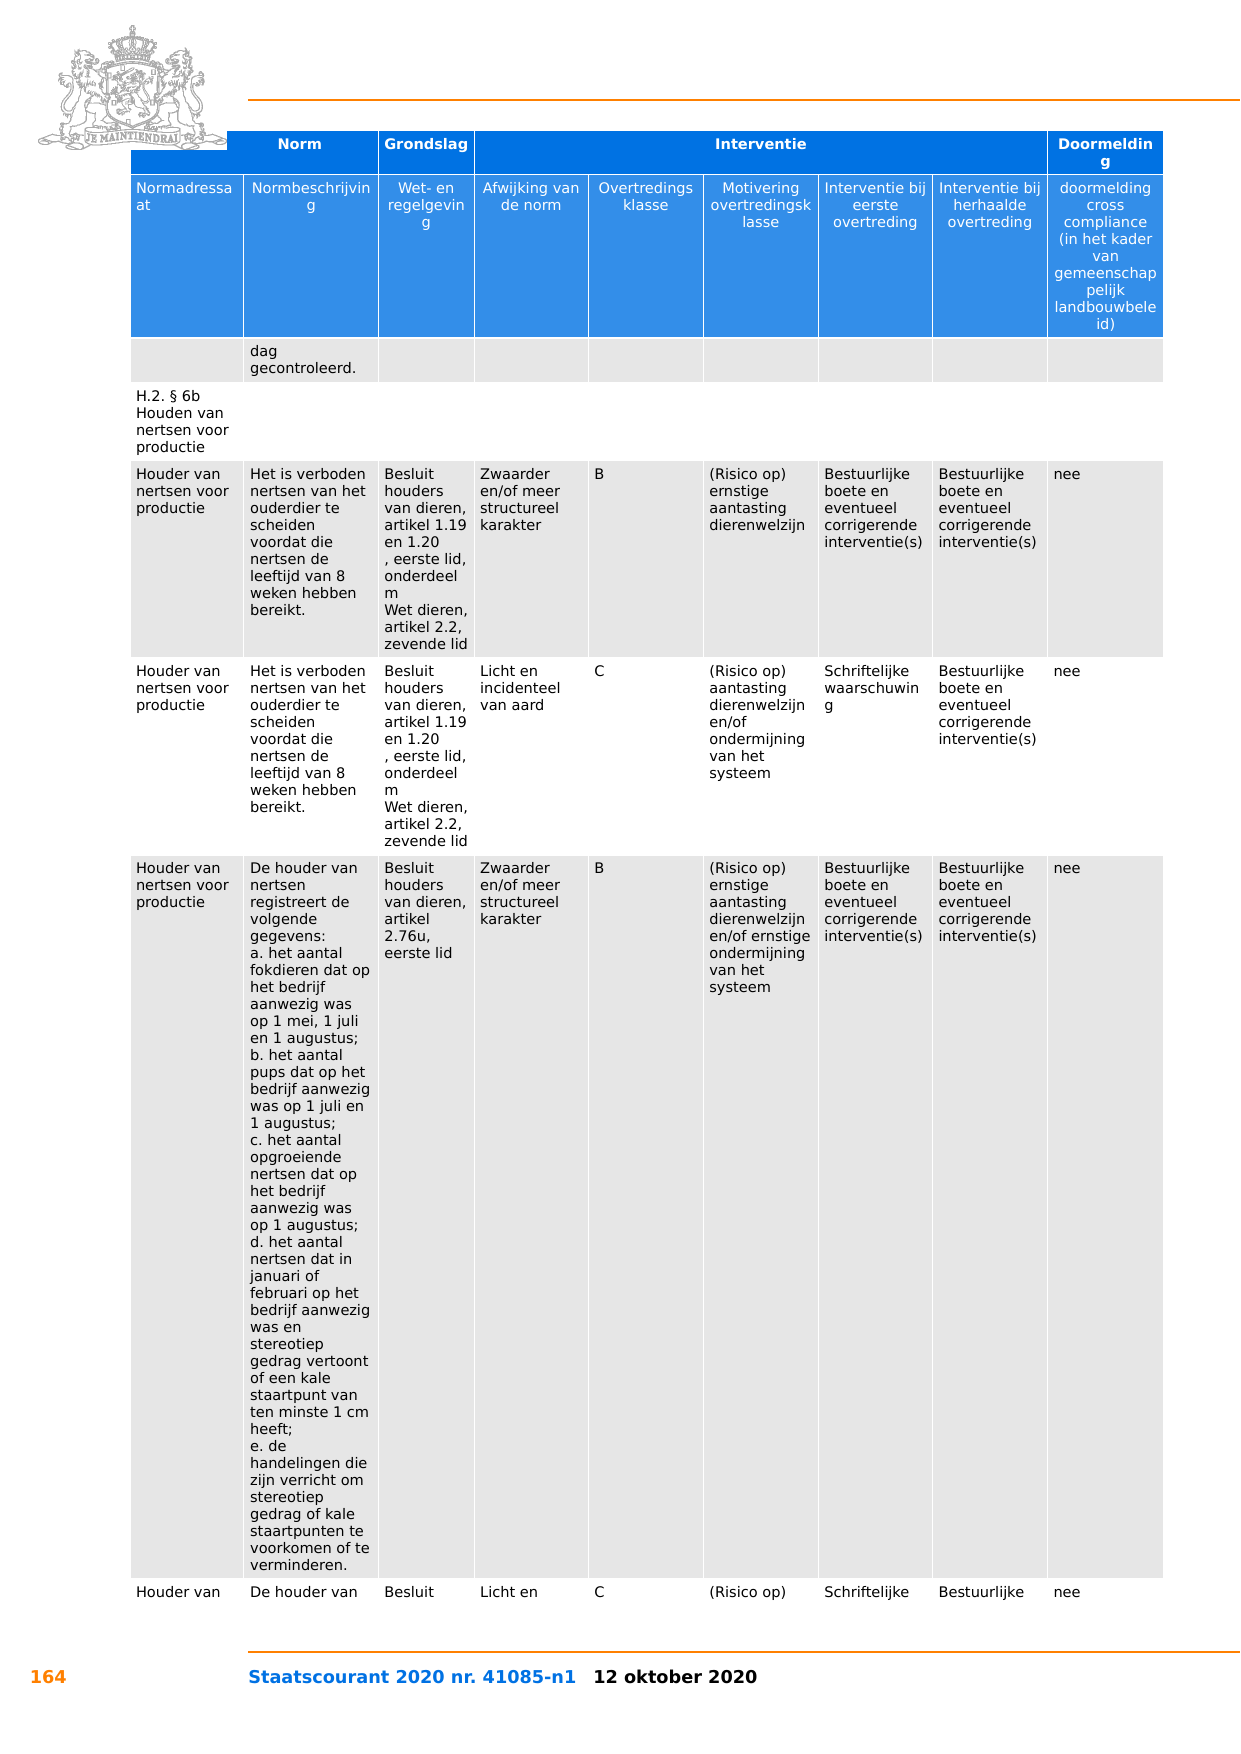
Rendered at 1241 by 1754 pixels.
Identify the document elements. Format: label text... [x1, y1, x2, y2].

table_cell Houder van nertsen voor productie [131, 461, 243, 657]
table_cell Bestuurlijke boete en eventueel corrigerende interventie(s) [819, 461, 932, 657]
table_cell [704, 383, 818, 460]
table_cell Besluit [379, 1579, 474, 1606]
table_cell De houder van nertsen registreert de volgende gegevens: a. het aantal fokdieren dat op het bedrijf aanwezig was op 1 mei, 1 juli en 1 augustus; b. het aantal pups dat op het bedrijf aanwezig was op 1 juli en 1 augustus; c. het aantal opgroeiende nertsen dat op het bedrijf aanwezig was op 1 augustus; d. het aantal nertsen dat in januari of februari op het bedrijf aanwezig was en stereotiep gedrag vertoont of een kale staartpunt van ten minste 1 cm heeft; e. de handelingen die zijn verricht om stereotiep gedrag of kale staartpunten te voorkomen of te verminderen. [244, 856, 378, 1578]
table_cell Houder van nertsen voor productie [131, 659, 243, 854]
table_cell C [589, 1579, 703, 1606]
table_cell De houder van [244, 1579, 378, 1606]
table_cell Licht en incidenteel van aard [475, 659, 588, 854]
table_cell Bestuurlijke boete en eventueel corrigerende interventie(s) [933, 856, 1047, 1578]
table_cell C [589, 659, 703, 854]
table_cell [131, 339, 243, 382]
table_cell [704, 339, 818, 382]
table_cell Bestuurlijke boete en eventueel corrigerende interventie(s) [819, 856, 932, 1578]
table_cell [589, 383, 703, 460]
table_cell [244, 383, 378, 460]
table_cell [819, 383, 932, 460]
table_cell Interventie bij herhaalde overtreding [933, 175, 1047, 337]
table_cell Wet- en regelgeving [379, 175, 474, 337]
table_cell [1048, 383, 1163, 460]
table_cell Besluit houders van dieren, artikel 2.76u, eerste lid [379, 856, 474, 1578]
table_cell [475, 339, 588, 382]
table_cell [819, 339, 932, 382]
table_header Interventie [475, 131, 1047, 174]
table_cell Het is verboden nertsen van het ouderdier te scheiden voordat die nertsen de leeftijd van 8 weken hebben bereikt. [244, 659, 378, 854]
table_header Grondslag [379, 131, 474, 174]
table_cell Houder van nertsen voor productie [131, 856, 243, 1578]
table_cell Schriftelijke [819, 1579, 932, 1606]
table_cell dag gecontroleerd. [244, 339, 378, 382]
table_cell nee [1048, 1579, 1163, 1606]
table_cell Overtredingsklasse [589, 175, 703, 337]
table_header Doormelding [1048, 131, 1163, 174]
table_cell Besluit houders van dieren, artikel 1.19 en 1.20 , eerste lid, onderdeel m Wet dieren, artikel 2.2, zevende lid [379, 461, 474, 657]
table_cell Zwaarder en/of meer structureel karakter [475, 461, 588, 657]
table_cell B [589, 461, 703, 657]
table_cell [475, 383, 588, 460]
table_cell (Risico op) ernstige aantasting dierenwelzijn en/of ernstige ondermijning van het systeem [704, 856, 818, 1578]
table_cell Schriftelijke waarschuwing [819, 659, 932, 854]
picture [38, 25, 227, 150]
table_cell [589, 339, 703, 382]
table_cell Houder van [131, 1579, 243, 1606]
table_cell Bestuurlijke boete en eventueel corrigerende interventie(s) [933, 659, 1047, 854]
table_header Norm [131, 131, 378, 174]
table_cell (Risico op) aantasting dierenwelzijn en/of ondermijning van het systeem [704, 659, 818, 854]
table_cell Zwaarder en/of meer structureel karakter [475, 856, 588, 1578]
table_cell Licht en [475, 1579, 588, 1606]
table_cell [379, 339, 474, 382]
table_cell B [589, 856, 703, 1578]
table_cell nee [1048, 856, 1163, 1578]
table_cell Besluit houders van dieren, artikel 1.19 en 1.20 , eerste lid, onderdeel m Wet dieren, artikel 2.2, zevende lid [379, 659, 474, 854]
table_cell doormelding cross compliance (in het kader van gemeenschappelijk landbouwbeleid) [1048, 175, 1163, 337]
table_cell H.2. § 6b Houden van nertsen voor productie [131, 383, 243, 460]
table_cell (Risico op) [704, 1579, 818, 1606]
table_cell Bestuurlijke boete en eventueel corrigerende interventie(s) [933, 461, 1047, 657]
table_cell Bestuurlijke [933, 1579, 1047, 1606]
table_cell Afwijking van de norm [475, 175, 588, 337]
table_cell [933, 339, 1047, 382]
table_cell nee [1048, 659, 1163, 854]
table_cell (Risico op) ernstige aantasting dierenwelzijn [704, 461, 818, 657]
table_cell [379, 383, 474, 460]
table_cell [1048, 339, 1163, 382]
table_cell Normadressaat [131, 175, 243, 337]
table_cell nee [1048, 461, 1163, 657]
table_cell Interventie bij eerste overtreding [819, 175, 932, 337]
table_cell Normbeschrijving [244, 175, 378, 337]
table_cell Motivering overtredingsklasse [704, 175, 818, 337]
table_cell Het is verboden nertsen van het ouderdier te scheiden voordat die nertsen de leeftijd van 8 weken hebben bereikt. [244, 461, 378, 657]
table_cell [933, 383, 1047, 460]
